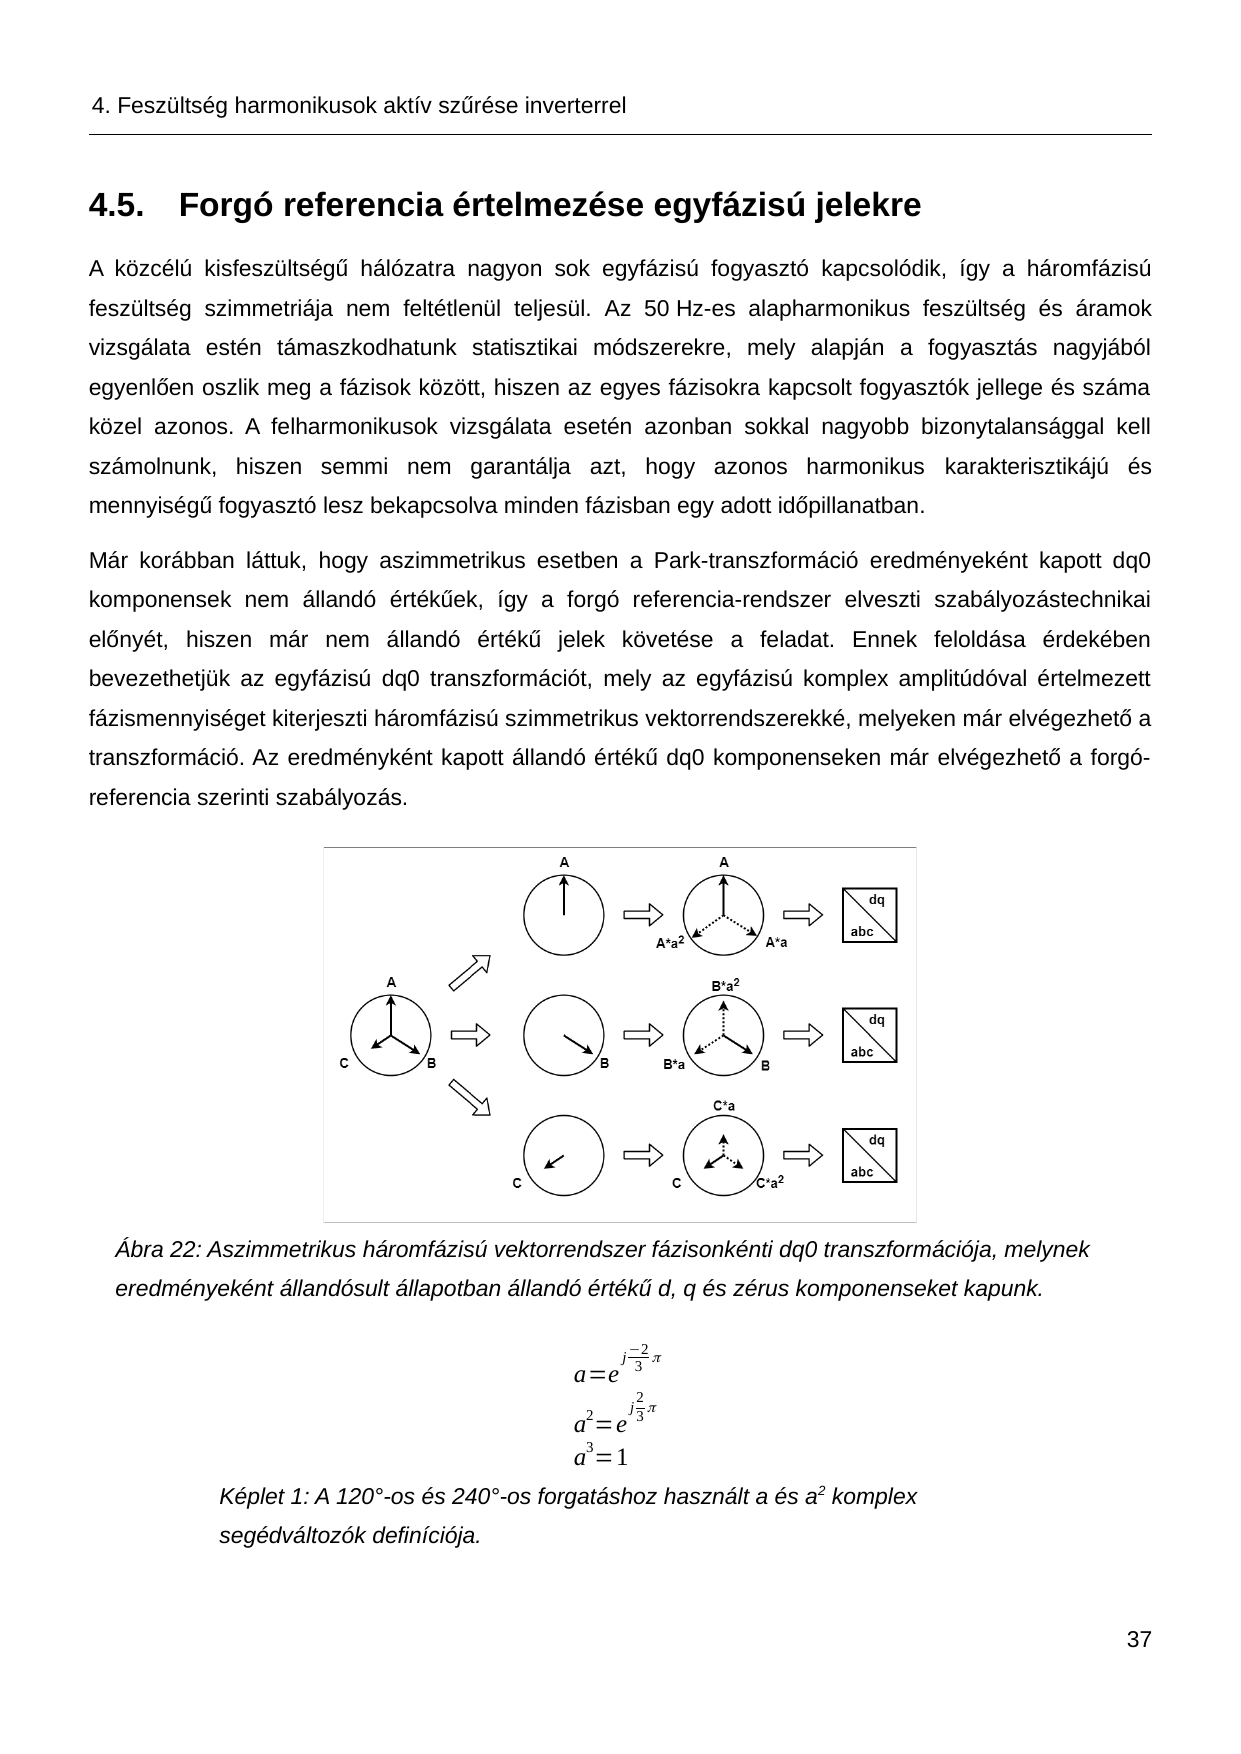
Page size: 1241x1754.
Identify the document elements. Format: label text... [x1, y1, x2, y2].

text Képlet 1: A 120°-os és 240°-os forgatáshoz használt a és a2 komplex segédváltozók definíciója. [219, 1340, 1017, 1549]
text Ábra 22: Aszimmetrikus háromfázisú vektorrendszer fázisonkénti dq0 transzformációja, melynek eredményeként állandósult állapotban állandó értékű d, q és zérus komponenseket kapunk. [115, 848, 1125, 1302]
text Már korábban láttuk, hogy aszimmetrikus esetben a Park-transzformáció eredményeként kapott dq0 komponensek nem állandó értékűek, így a forgó referencia-rendszer elveszti szabályozástechnikai előnyét, hiszen már nem állandó értékű jelek követése a feladat. Ennek feloldása érdekében bevezethetjük az egyfázisú dq0 transzformációt, mely az egyfázisú komplex amplitúdóval értelmezett fázismennyiséget kiterjeszti háromfázisú szimmetrikus vektorrendszerekké, melyeken már elvégezhető a transzformáció. Az eredményként kapott állandó értékű dq0 komponenseken már elvégezhető a forgó-referencia szerinti szabályozás. [88, 547, 1152, 810]
subtitle Forgó referencia értelmezése egyfázisú jelekre [88, 185, 1152, 224]
text A közcélú kisfeszültségű hálózatra nagyon sok egyfázisú fogyasztó kapcsolódik, így a háromfázisú feszültség szimmetriája nem feltétlenül teljesül. Az 50 Hz-es alapharmonikus feszültség és áramok vizsgálata estén támaszkodhatunk statisztikai módszerekre, mely alapján a fogyasztás nagyjából egyenlően oszlik meg a fázisok között, hiszen az egyes fázisokra kapcsolt fogyasztók jellege és száma közel azonos. A felharmonikusok vizsgálata esetén azonban sokkal nagyobb bizonytalansággal kell számolnunk, hiszen semmi nem garantálja azt, hogy azonos harmonikus karakterisztikájú és mennyiségű fogyasztó lesz bekapcsolva minden fázisban egy adott időpillanatban. [88, 255, 1152, 519]
